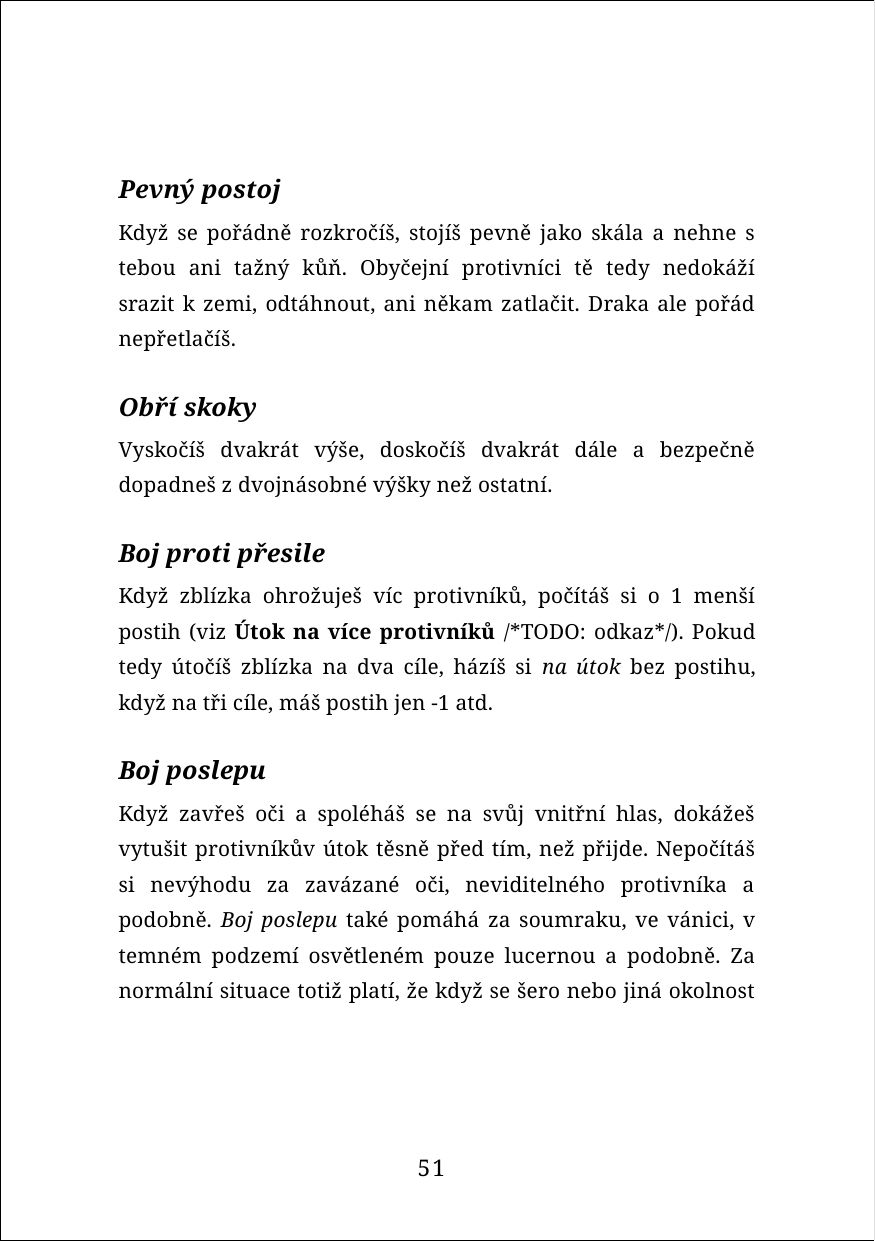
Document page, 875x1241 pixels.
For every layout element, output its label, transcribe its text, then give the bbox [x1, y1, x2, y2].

subtitle Boj poslepu [118, 753, 756, 787]
subtitle Pevný postoj [118, 172, 756, 206]
subtitle Obří skoky [118, 389, 756, 423]
text Když se pořádně rozkročíš, stojíš pevně jako skála a nehne s tebou ani tažný kůň. Obyčejní protivníci tě tedy nedokáží srazit k zemi, odtáhnout, ani někam zatlačit. Draka ale pořád nepřetlačíš. [118, 218, 756, 353]
subtitle Boj proti přesile [118, 536, 756, 569]
text Když zavřeš oči a spoléháš se na svůj vnitřní hlas, dokážeš vytušit protivníkův útok těsně před tím, než přijde. Nepočítáš si nevýhodu za zavázané oči, neviditelného protivníka a podobně. Boj poslepu také pomáhá za soumraku, ve vánici, v temném podzemí osvětleném pouze lucernou a podobně. Za normální situace totiž platí, že když se šero nebo jiná okolnost [118, 799, 756, 1005]
text Když zblízka ohrožuješ víc protivníků, počítáš si o 1 menší postih (viz Útok na více protivníků /*TODO: odkaz*/). Pokud tedy útočíš zblízka na dva cíle, házíš si na útok bez postihu, když na tři cíle, máš postih jen -1 atd. [118, 581, 756, 716]
text Vyskočíš dvakrát výše, doskočíš dvakrát dále a bezpečně dopadneš z dvojnásobné výšky než ostatní. [118, 435, 756, 499]
